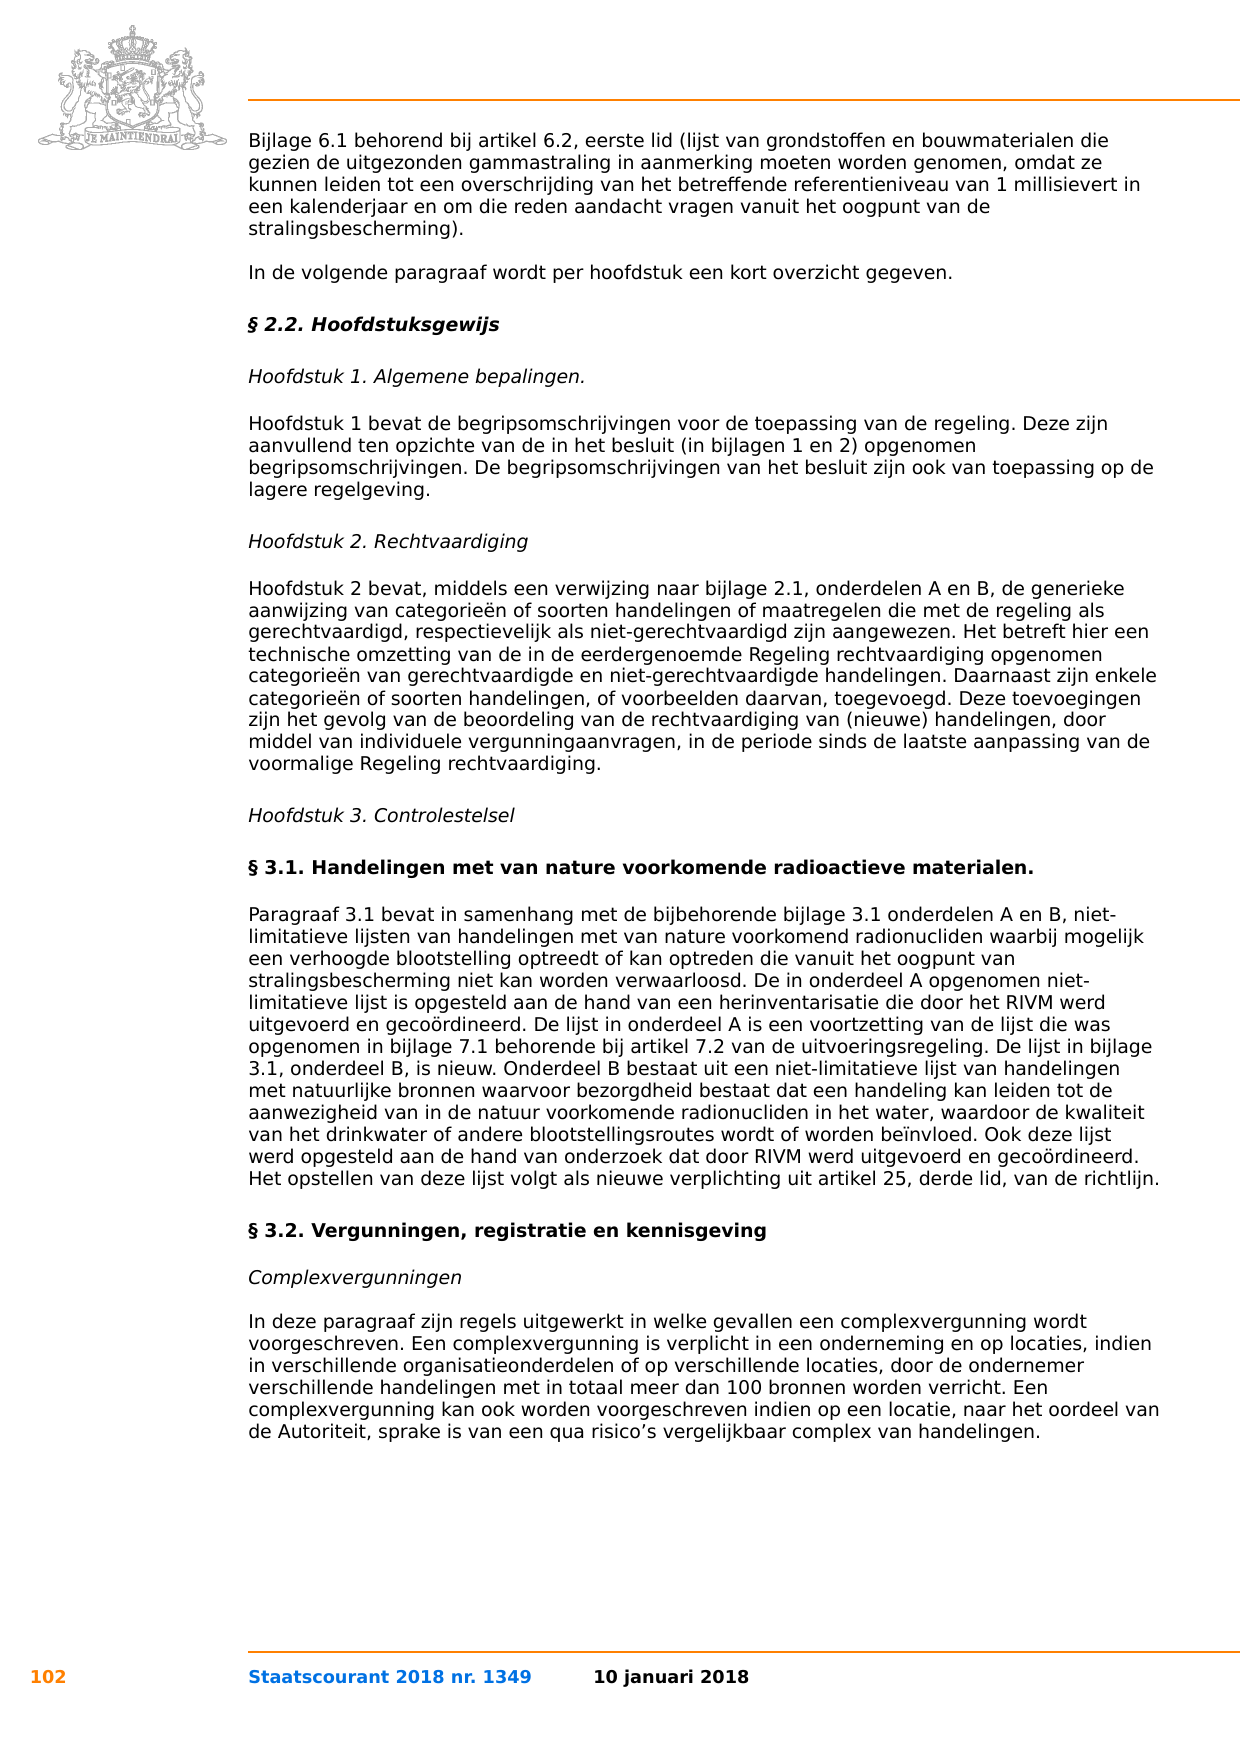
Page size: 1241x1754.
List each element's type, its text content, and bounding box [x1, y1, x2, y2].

subtitle Hoofdstuk 2. Rechtvaardiging [248, 531, 1163, 552]
text In deze paragraaf zijn regels uitgewerkt in welke gevallen een complexvergunning wordt voorgeschreven. Een complexvergunning is verplicht in een onderneming en op locaties, indien in verschillende organisatieonderdelen of op verschillende locaties, door de ondernemer verschillende handelingen met in totaal meer dan 100 bronnen worden verricht. Een complexvergunning kan ook worden voorgeschreven indien op een locatie, naar het oordeel van de Autoriteit, sprake is van een qua risico’s vergelijkbaar complex van handelingen. [248, 1311, 1163, 1443]
text In de volgende paragraaf wordt per hoofdstuk een kort overzicht gegeven. [248, 262, 1163, 284]
text Hoofdstuk 2 bevat, middels een verwijzing naar bijlage 2.1, onderdelen A en B, de generieke aanwijzing van categorieën of soorten handelingen of maatregelen die met de regeling als gerechtvaardigd, respectievelijk als niet-gerechtvaardigd zijn aangewezen. Het betreft hier een technische omzetting van de in de eerdergenoemde Regeling rechtvaardiging opgenomen categorieën van gerechtvaardigde en niet-gerechtvaardigde handelingen. Daarnaast zijn enkele categorieën of soorten handelingen, of voorbeelden daarvan, toegevoegd. Deze toevoegingen zijn het gevolg van de beoordeling van de rechtvaardiging van (nieuwe) handelingen, door middel van individuele vergunningaanvragen, in de periode sinds de laatste aanpassing van de voormalige Regeling rechtvaardiging. [248, 577, 1163, 775]
subtitle § 2.2. Hoofdstuksgewijs [248, 314, 1163, 336]
subtitle Complexvergunningen [248, 1267, 1163, 1289]
subtitle § 3.1. Handelingen met van nature voorkomende radioactieve materialen. [248, 857, 1163, 879]
subtitle Hoofdstuk 1. Algemene bepalingen. [248, 366, 1163, 388]
text Bijlage 6.1 behorend bij artikel 6.2, eerste lid (lijst van grondstoffen en bouwmaterialen die gezien de uitgezonden gammastraling in aanmerking moeten worden genomen, omdat ze kunnen leiden tot een overschrijding van het betreffende referentieniveau van 1 millisievert in een kalenderjaar en om die reden aandacht vragen vanuit het oogpunt van de stralingsbescherming). [248, 130, 1163, 240]
subtitle § 3.2. Vergunningen, registratie en kennisgeving [248, 1220, 1163, 1242]
text Hoofdstuk 1 bevat de begripsomschrijvingen voor de toepassing van de regeling. Deze zijn aanvullend ten opzichte van de in het besluit (in bijlagen 1 en 2) opgenomen begripsomschrijvingen. De begripsomschrijvingen van het besluit zijn ook van toepassing op de lagere regelgeving. [248, 413, 1163, 501]
subtitle Hoofdstuk 3. Controlestelsel [248, 805, 1163, 827]
text Paragraaf 3.1 bevat in samenhang met de bijbehorende bijlage 3.1 onderdelen A en B, niet-limitatieve lijsten van handelingen met van nature voorkomend radionucliden waarbij mogelijk een verhoogde blootstelling optreedt of kan optreden die vanuit het oogpunt van stralingsbescherming niet kan worden verwaarloosd. De in onderdeel A opgenomen niet-limitatieve lijst is opgesteld aan de hand van een herinventarisatie die door het RIVM werd uitgevoerd en gecoördineerd. De lijst in onderdeel A is een voortzetting van de lijst die was opgenomen in bijlage 7.1 behorende bij artikel 7.2 van de uitvoeringsregeling. De lijst in bijlage 3.1, onderdeel B, is nieuw. Onderdeel B bestaat uit een niet-limitatieve lijst van handelingen met natuurlijke bronnen waarvoor bezorgdheid bestaat dat een handeling kan leiden tot de aanwezigheid van in de natuur voorkomende radionucliden in het water, waardoor de kwaliteit van het drinkwater of andere blootstellingsroutes wordt of worden beïnvloed. Ook deze lijst werd opgesteld aan de hand van onderzoek dat door RIVM werd uitgevoerd en gecoördineerd. Het opstellen van deze lijst volgt als nieuwe verplichting uit artikel 25, derde lid, van de richtlijn. [248, 904, 1163, 1190]
picture [38, 25, 227, 150]
